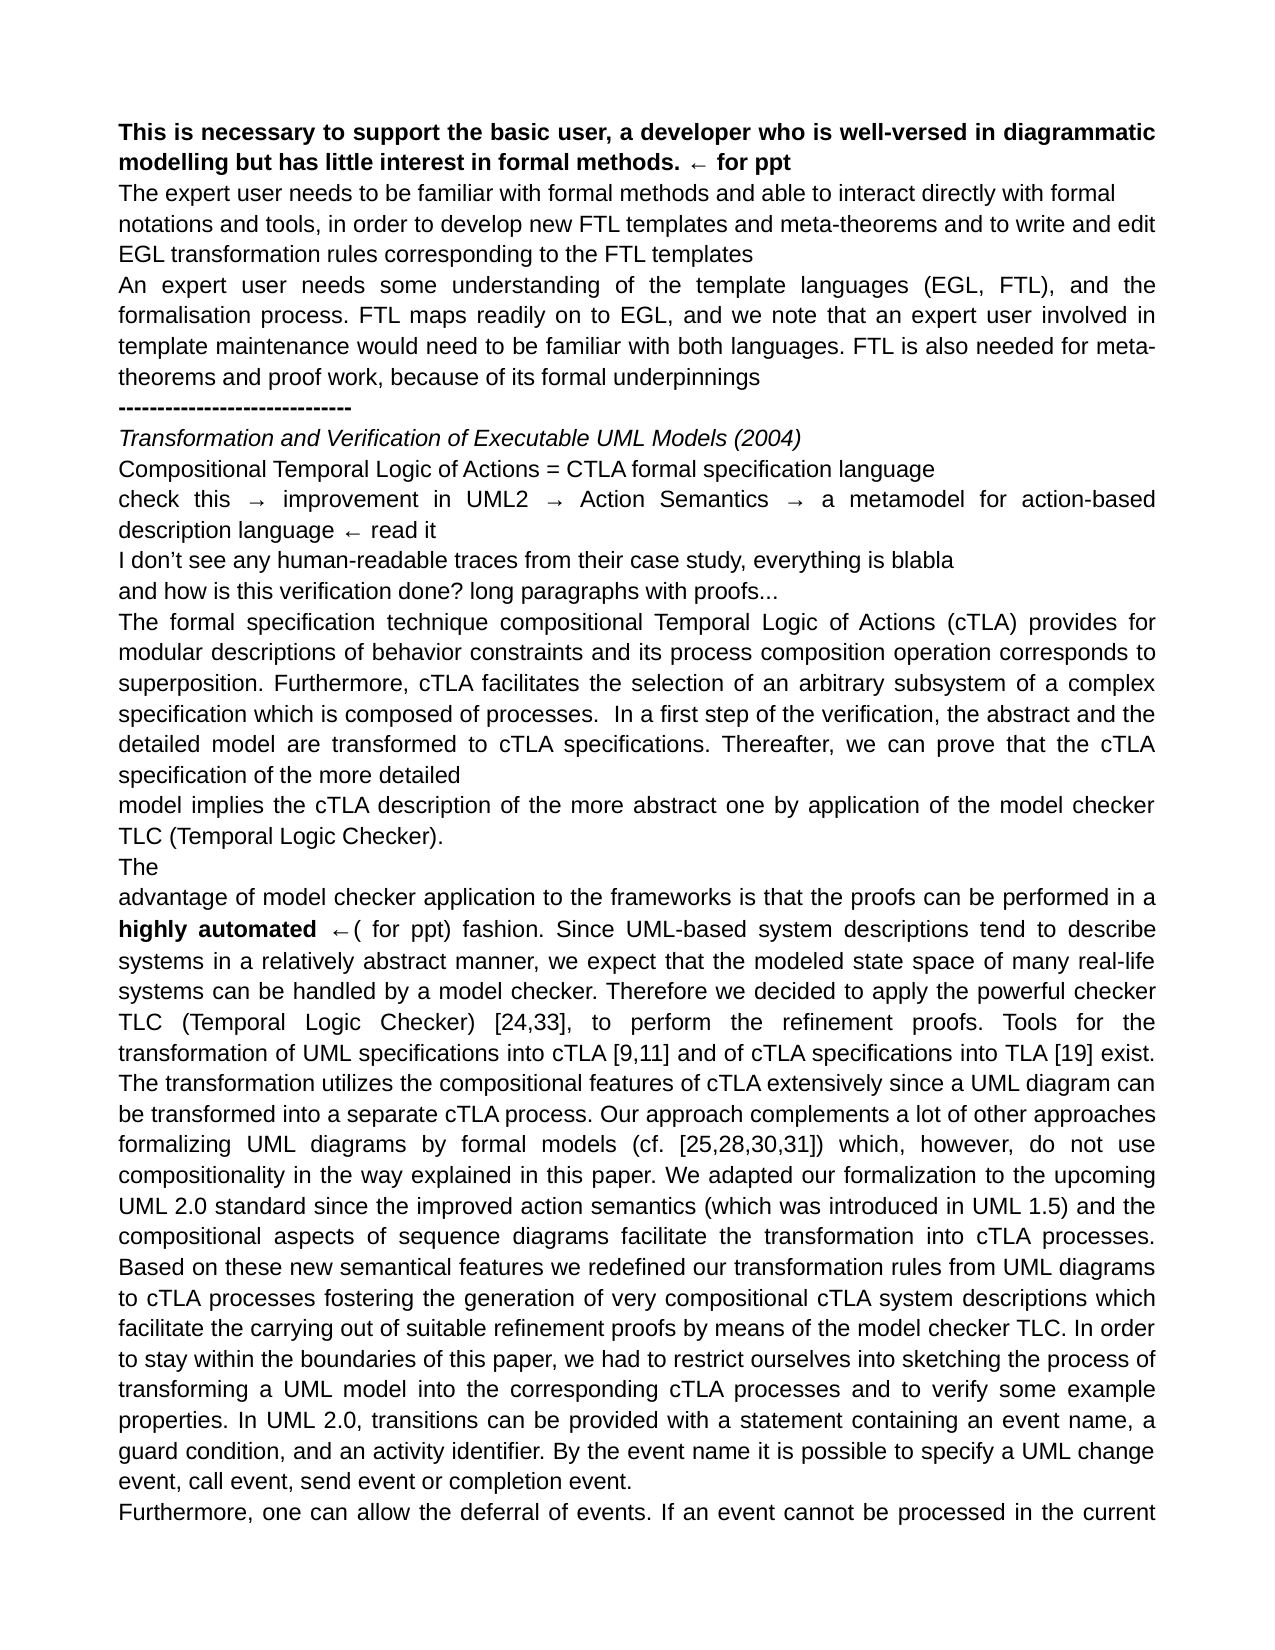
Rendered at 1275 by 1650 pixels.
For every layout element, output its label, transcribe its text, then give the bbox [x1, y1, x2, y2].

text This is necessary to support the basic user, a developer who is well-versed in diagrammatic modelling but has little interest in formal methods. ← for ppt [118, 118, 1157, 176]
text model implies the cTLA description of the more abstract one by application of the model checker TLC (Temporal Logic Checker). [118, 792, 1157, 849]
text check this → improvement in UML2 → Action Semantics → a metamodel for action-based description language ← read it [118, 486, 1157, 543]
text The expert user needs to be familiar with formal methods and able to interact directly with formal [118, 179, 1157, 206]
text The formal specification technique compositional Temporal Logic of Actions (cTLA) provides for modular descriptions of behavior constraints and its process composition operation corresponds to superposition. Furthermore, cTLA facilitates the selection of an arbitrary subsystem of a complex specification which is composed of processes. In a first step of the verification, the abstract and the detailed model are transformed to cTLA specifications. Thereafter, we can prove that the cTLA specification of the more detailed [118, 608, 1157, 788]
text An expert user needs some understanding of the template languages (EGL, FTL), and the formalisation process. FTL maps readily on to EGL, and we note that an expert user involved in template maintenance would need to be familiar with both languages. FTL is also needed for meta-theorems and proof work, because of its formal underpinnings [118, 271, 1157, 390]
text notations and tools, in order to develop new FTL templates and meta-theorems and to write and edit EGL transformation rules corresponding to the FTL templates [118, 210, 1157, 267]
text Transformation and Verification of Executable UML Models (2004) [118, 424, 1157, 451]
text and how is this verification done? long paragraphs with proofs... [118, 577, 1157, 604]
text The [118, 853, 1157, 880]
text ------------------------------ [118, 394, 1157, 421]
text advantage of model checker application to the frameworks is that the proofs can be performed in a highly automated ←( for ppt) fashion. Since UML-based system descriptions tend to describe systems in a relatively abstract manner, we expect that the modeled state space of many real-life systems can be handled by a model checker. Therefore we decided to apply the powerful checker TLC (Temporal Logic Checker) [24,33], to perform the refinement proofs. Tools for the transformation of UML specifications into cTLA [9,11] and of cTLA specifications into TLA [19] exist. The transformation utilizes the compositional features of cTLA extensively since a UML diagram can be transformed into a separate cTLA process. Our approach complements a lot of other approaches formalizing UML diagrams by formal models (cf. [25,28,30,31]) which, however, do not use compositionality in the way explained in this paper. We adapted our formalization to the upcoming UML 2.0 standard since the improved action semantics (which was introduced in UML 1.5) and the compositional aspects of sequence diagrams facilitate the transformation into cTLA processes. Based on these new semantical features we redefined our transformation rules from UML diagrams to cTLA processes fostering the generation of very compositional cTLA system descriptions which facilitate the carrying out of suitable refinement proofs by means of the model checker TLC. In order to stay within the boundaries of this paper, we had to restrict ourselves into sketching the process of transforming a UML model into the corresponding cTLA processes and to verify some example properties. In UML 2.0, transitions can be provided with a statement containing an event name, a guard condition, and an activity identifier. By the event name it is possible to specify a UML change event, call event, send event or completion event. [118, 884, 1157, 1494]
text Compositional Temporal Logic of Actions = CTLA formal specification language [118, 455, 1157, 482]
text I don’t see any human-readable traces from their case study, everything is blabla [118, 547, 1157, 574]
text Furthermore, one can allow the deferral of events. If an event cannot be processed in the current [118, 1498, 1157, 1525]
